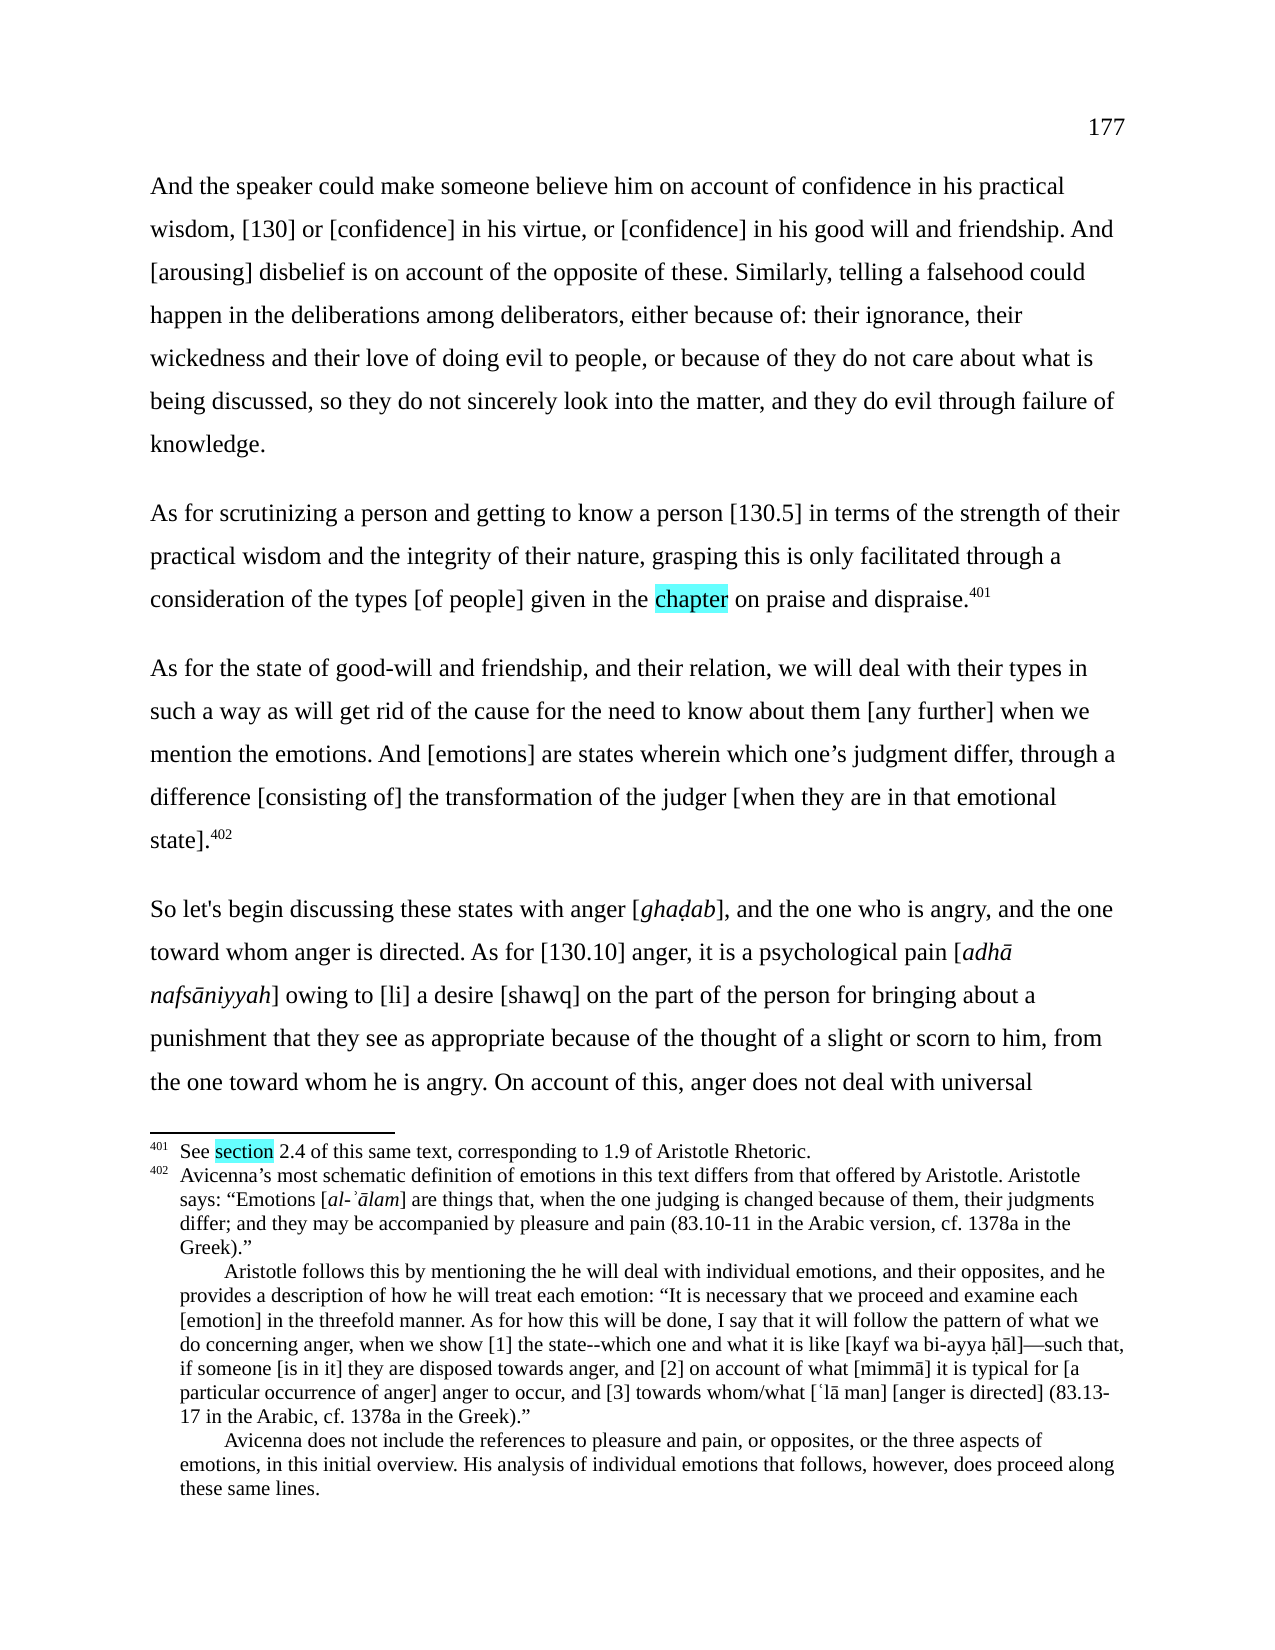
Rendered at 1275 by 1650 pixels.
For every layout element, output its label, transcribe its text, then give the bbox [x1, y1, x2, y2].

text As for scrutinizing a person and getting to know a person [130.5] in terms of the strength of their practical wisdom and the integrity of their nature, grasping this is only facilitated through a consideration of the types [of people] given in the chapter on praise and dispraise. [150, 498, 1125, 613]
text Aristotle follows this by mentioning the he will deal with individual emotions, and their opposites, and he provides a description of how he will treat each emotion: “It is necessary that we proceed and examine each [emotion] in the threefold manner. As for how this will be done, I say that it will follow the pattern of what we do concerning anger, when we show [1] the state--which one and what it is like [kayf wa bi-ayya ḥāl]—such that, if someone [is in it] they are disposed towards anger, and [2] on account of what [mimmā] it is typical for [a particular occurrence of anger] anger to occur, and [3] towards whom/what [ʿlā man] [anger is directed] (83.13-17 in the Arabic, cf. 1378a in the Greek).” [150, 1259, 1125, 1428]
text Avicenna’s most schematic definition of emotions in this text differs from that offered by Aristotle. Aristotle says: “Emotions [al-ʾālam] are things that, when the one judging is changed because of them, their judgments differ; and they may be accompanied by pleasure and pain (83.10-11 in the Arabic version, cf. 1378a in the Greek).” [150, 1163, 1125, 1259]
text And the speaker could make someone believe him on account of confidence in his practical wisdom, [130] or [confidence] in his virtue, or [confidence] in his good will and friendship. And [arousing] disbelief is on account of the opposite of these. Similarly, telling a falsehood could happen in the deliberations among deliberators, either because of: their ignorance, their wickedness and their love of doing evil to people, or because of they do not care about what is being discussed, so they do not sincerely look into the matter, and they do evil through failure of knowledge. [150, 171, 1125, 458]
text So let's begin discussing these states with anger [ghaḍab], and the one who is angry, and the one toward whom anger is directed. As for [130.10] anger, it is a psychological pain [adhā nafsāniyyah] owing to [li] a desire [shawq] on the part of the person for bringing about a punishment that they see as appropriate because of the thought of a slight or scorn to him, from the one toward whom he is angry. On account of this, anger does not deal with universal [150, 894, 1125, 1095]
text See section 2.4 of this same text, corresponding to 1.9 of Aristotle Rhetoric. [150, 1139, 1125, 1163]
text Avicenna does not include the references to pleasure and pain, or opposites, or the three aspects of emotions, in this initial overview. His analysis of individual emotions that follows, however, does proceed along these same lines. [150, 1428, 1125, 1500]
text As for the state of good-will and friendship, and their relation, we will deal with their types in such a way as will get rid of the cause for the need to know about them [any further] when we mention the emotions. And [emotions] are states wherein which one’s judgment differ, through a difference [consisting of] the transformation of the judger [when they are in that emotional state]. [150, 653, 1125, 854]
